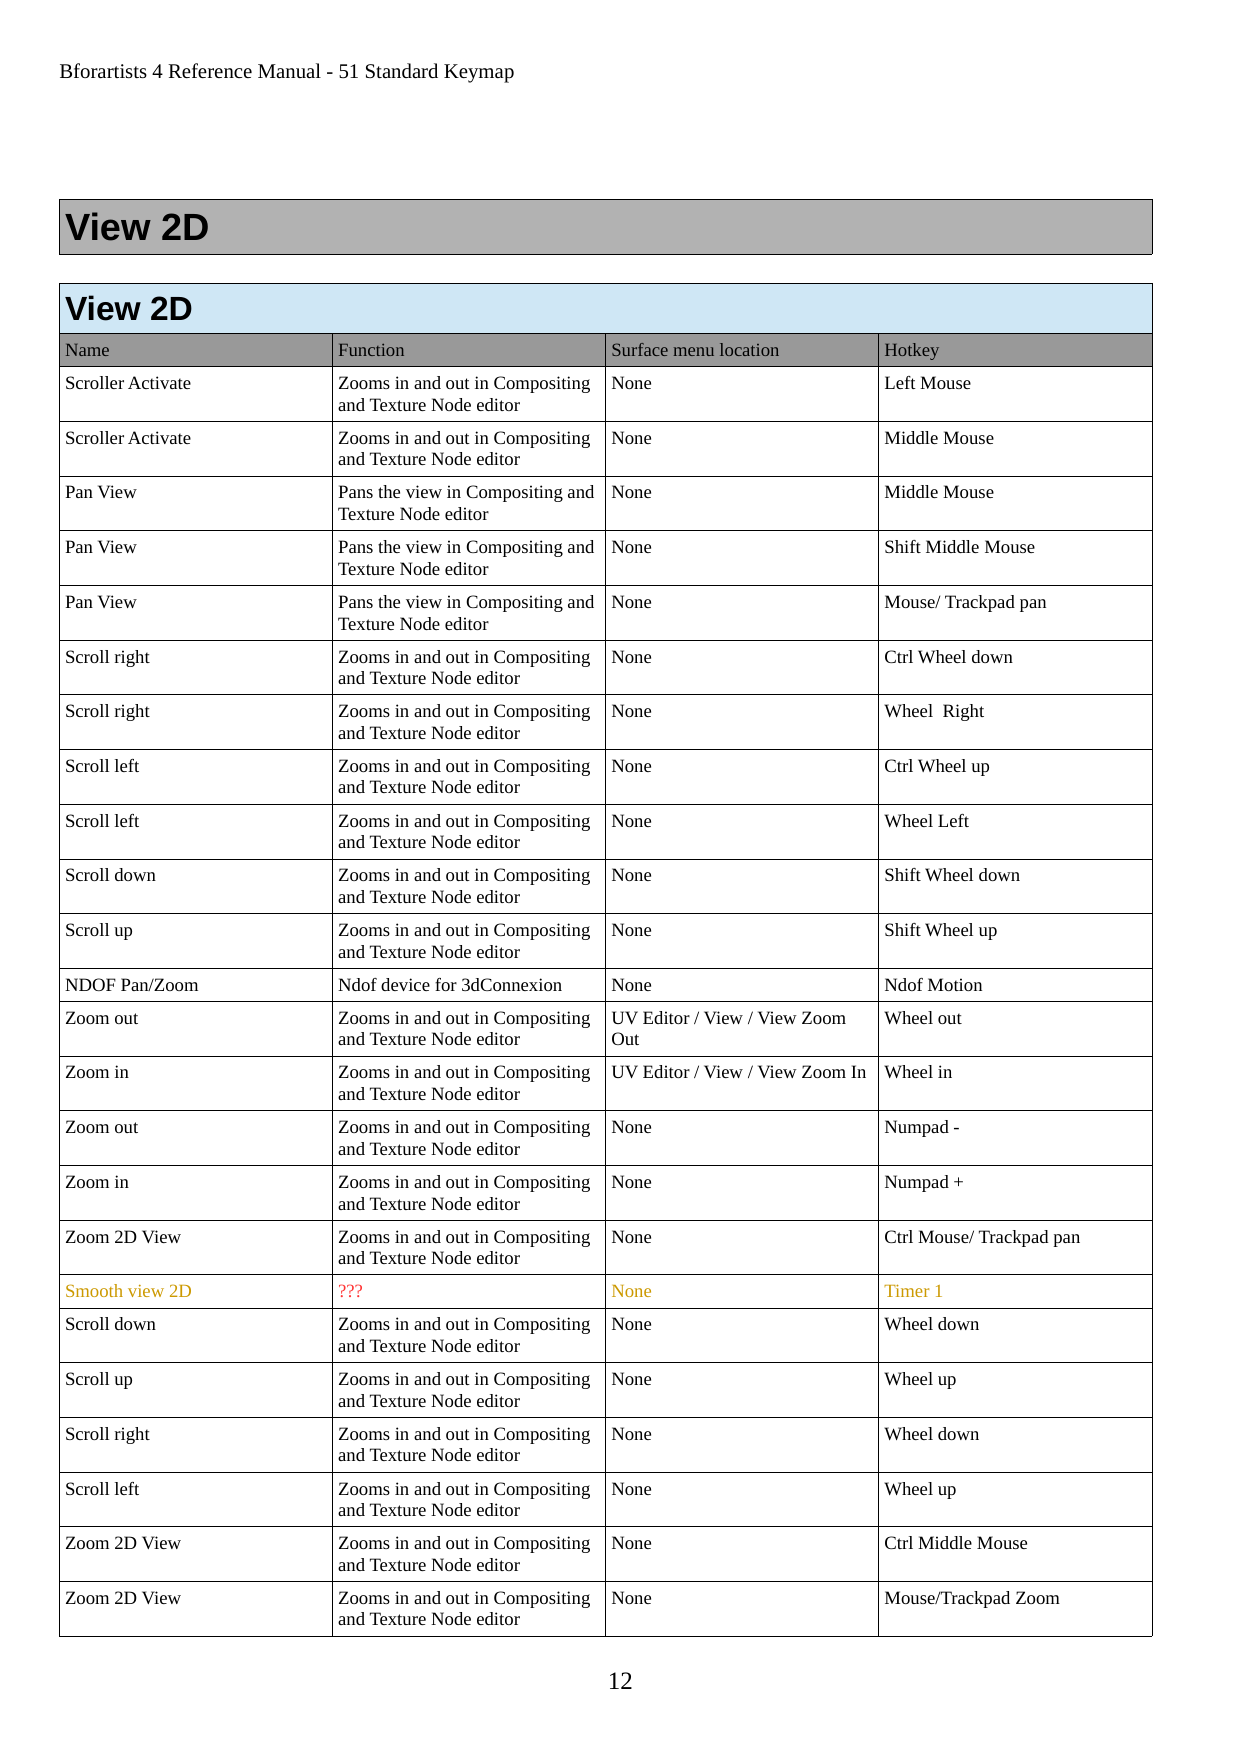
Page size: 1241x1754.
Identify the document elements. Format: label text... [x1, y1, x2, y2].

table_cell Mouse/ Trackpad pan [879, 586, 1152, 640]
table_cell Wheel down [879, 1418, 1152, 1472]
table_cell Wheel Left [879, 805, 1152, 858]
table_cell None [606, 805, 878, 858]
table_cell Wheel out [879, 1002, 1152, 1056]
table_cell Surface menu location [606, 334, 878, 366]
table_cell None [606, 695, 878, 749]
table_cell Zooms in and out in Compositing and Texture Node editor [333, 1221, 605, 1274]
table_cell Shift Middle Mouse [879, 531, 1152, 585]
table_cell Left Mouse [879, 367, 1152, 421]
table_cell Pans the view in Compositing and Texture Node editor [333, 586, 605, 640]
table_cell None [606, 1221, 878, 1274]
table_cell Middle Mouse [879, 422, 1152, 476]
table_cell Wheel down [879, 1309, 1152, 1362]
table_cell Pan View [60, 477, 332, 530]
table_cell Scroll up [60, 914, 332, 968]
table_cell Zooms in and out in Compositing and Texture Node editor [333, 1363, 605, 1417]
table_cell Ctrl Mouse/ Trackpad pan [879, 1221, 1152, 1274]
table_cell Wheel in [879, 1057, 1152, 1110]
table_cell Scroll right [60, 695, 332, 749]
table_cell None [606, 914, 878, 968]
table_cell Zooms in and out in Compositing and Texture Node editor [333, 1166, 605, 1220]
table_cell None [606, 1527, 878, 1581]
table_cell Zooms in and out in Compositing and Texture Node editor [333, 1582, 605, 1636]
table_cell Scroll up [60, 1363, 332, 1417]
table_cell None [606, 1582, 878, 1636]
table_cell Zooms in and out in Compositing and Texture Node editor [333, 422, 605, 476]
table_cell Zooms in and out in Compositing and Texture Node editor [333, 695, 605, 749]
table_cell Scroll right [60, 1418, 332, 1472]
table_cell Zooms in and out in Compositing and Texture Node editor [333, 1002, 605, 1056]
table_cell Scroll down [60, 1309, 332, 1362]
table_cell Zoom in [60, 1166, 332, 1220]
table_cell Zoom out [60, 1111, 332, 1165]
table_cell Smooth view 2D [60, 1275, 332, 1307]
table_cell Name [60, 334, 332, 366]
table_cell Hotkey [879, 334, 1152, 366]
table_cell Zooms in and out in Compositing and Texture Node editor [333, 1111, 605, 1165]
table_cell Zooms in and out in Compositing and Texture Node editor [333, 1309, 605, 1362]
table_cell Scroller Activate [60, 367, 332, 421]
table_cell Zooms in and out in Compositing and Texture Node editor [333, 860, 605, 913]
table_cell Ctrl Wheel up [879, 750, 1152, 804]
table_cell None [606, 422, 878, 476]
table_cell Zooms in and out in Compositing and Texture Node editor [333, 914, 605, 968]
table_cell Scroll left [60, 750, 332, 804]
table_cell Wheel up [879, 1473, 1152, 1526]
table_cell UV Editor / View / View Zoom Out [606, 1002, 878, 1056]
table_cell Pan View [60, 586, 332, 640]
table_cell Function [333, 334, 605, 366]
table_cell Wheel Right [879, 695, 1152, 749]
table_cell Zoom out [60, 1002, 332, 1056]
table_cell None [606, 1309, 878, 1362]
table_cell Pans the view in Compositing and Texture Node editor [333, 477, 605, 530]
table_cell Zoom 2D View [60, 1527, 332, 1581]
table_cell Zoom 2D View [60, 1221, 332, 1274]
table_cell None [606, 641, 878, 694]
table_cell Scroll right [60, 641, 332, 694]
table_cell None [606, 860, 878, 913]
table_cell None [606, 1418, 878, 1472]
table_cell None [606, 1111, 878, 1165]
table_cell Shift Wheel down [879, 860, 1152, 913]
table_cell None [606, 750, 878, 804]
table_header View 2D [60, 284, 1152, 333]
table_cell Zoom in [60, 1057, 332, 1110]
table_cell Numpad + [879, 1166, 1152, 1220]
table_cell Ndof Motion [879, 969, 1152, 1001]
table_cell Zoom 2D View [60, 1582, 332, 1636]
table_cell None [606, 531, 878, 585]
table_cell None [606, 1473, 878, 1526]
table_cell Scroll left [60, 805, 332, 858]
table_cell Zooms in and out in Compositing and Texture Node editor [333, 1473, 605, 1526]
table_cell Zooms in and out in Compositing and Texture Node editor [333, 1418, 605, 1472]
table_cell Numpad - [879, 1111, 1152, 1165]
table_cell None [606, 1275, 878, 1307]
table_cell Zooms in and out in Compositing and Texture Node editor [333, 1057, 605, 1110]
table_cell Scroll left [60, 1473, 332, 1526]
table_cell Scroller Activate [60, 422, 332, 476]
table_cell None [606, 1363, 878, 1417]
table_cell None [606, 969, 878, 1001]
table_cell None [606, 367, 878, 421]
table_header View 2D [60, 200, 1152, 254]
table_cell Zooms in and out in Compositing and Texture Node editor [333, 367, 605, 421]
table_cell Pans the view in Compositing and Texture Node editor [333, 531, 605, 585]
table_cell Ndof device for 3dConnexion [333, 969, 605, 1001]
table_cell NDOF Pan/Zoom [60, 969, 332, 1001]
table_cell Wheel up [879, 1363, 1152, 1417]
table_cell Shift Wheel up [879, 914, 1152, 968]
table_cell None [606, 586, 878, 640]
table_cell Ctrl Middle Mouse [879, 1527, 1152, 1581]
table_cell Scroll down [60, 860, 332, 913]
table_cell Timer 1 [879, 1275, 1152, 1307]
table_cell Ctrl Wheel down [879, 641, 1152, 694]
table_cell None [606, 477, 878, 530]
table_cell Pan View [60, 531, 332, 585]
table_cell UV Editor / View / View Zoom In [606, 1057, 878, 1110]
table_cell Zooms in and out in Compositing and Texture Node editor [333, 805, 605, 858]
table_cell Zooms in and out in Compositing and Texture Node editor [333, 1527, 605, 1581]
table_cell Mouse/Trackpad Zoom [879, 1582, 1152, 1636]
table_cell Zooms in and out in Compositing and Texture Node editor [333, 641, 605, 694]
table_cell ??? [333, 1275, 605, 1307]
table_cell None [606, 1166, 878, 1220]
table_cell Middle Mouse [879, 477, 1152, 530]
table_cell Zooms in and out in Compositing and Texture Node editor [333, 750, 605, 804]
